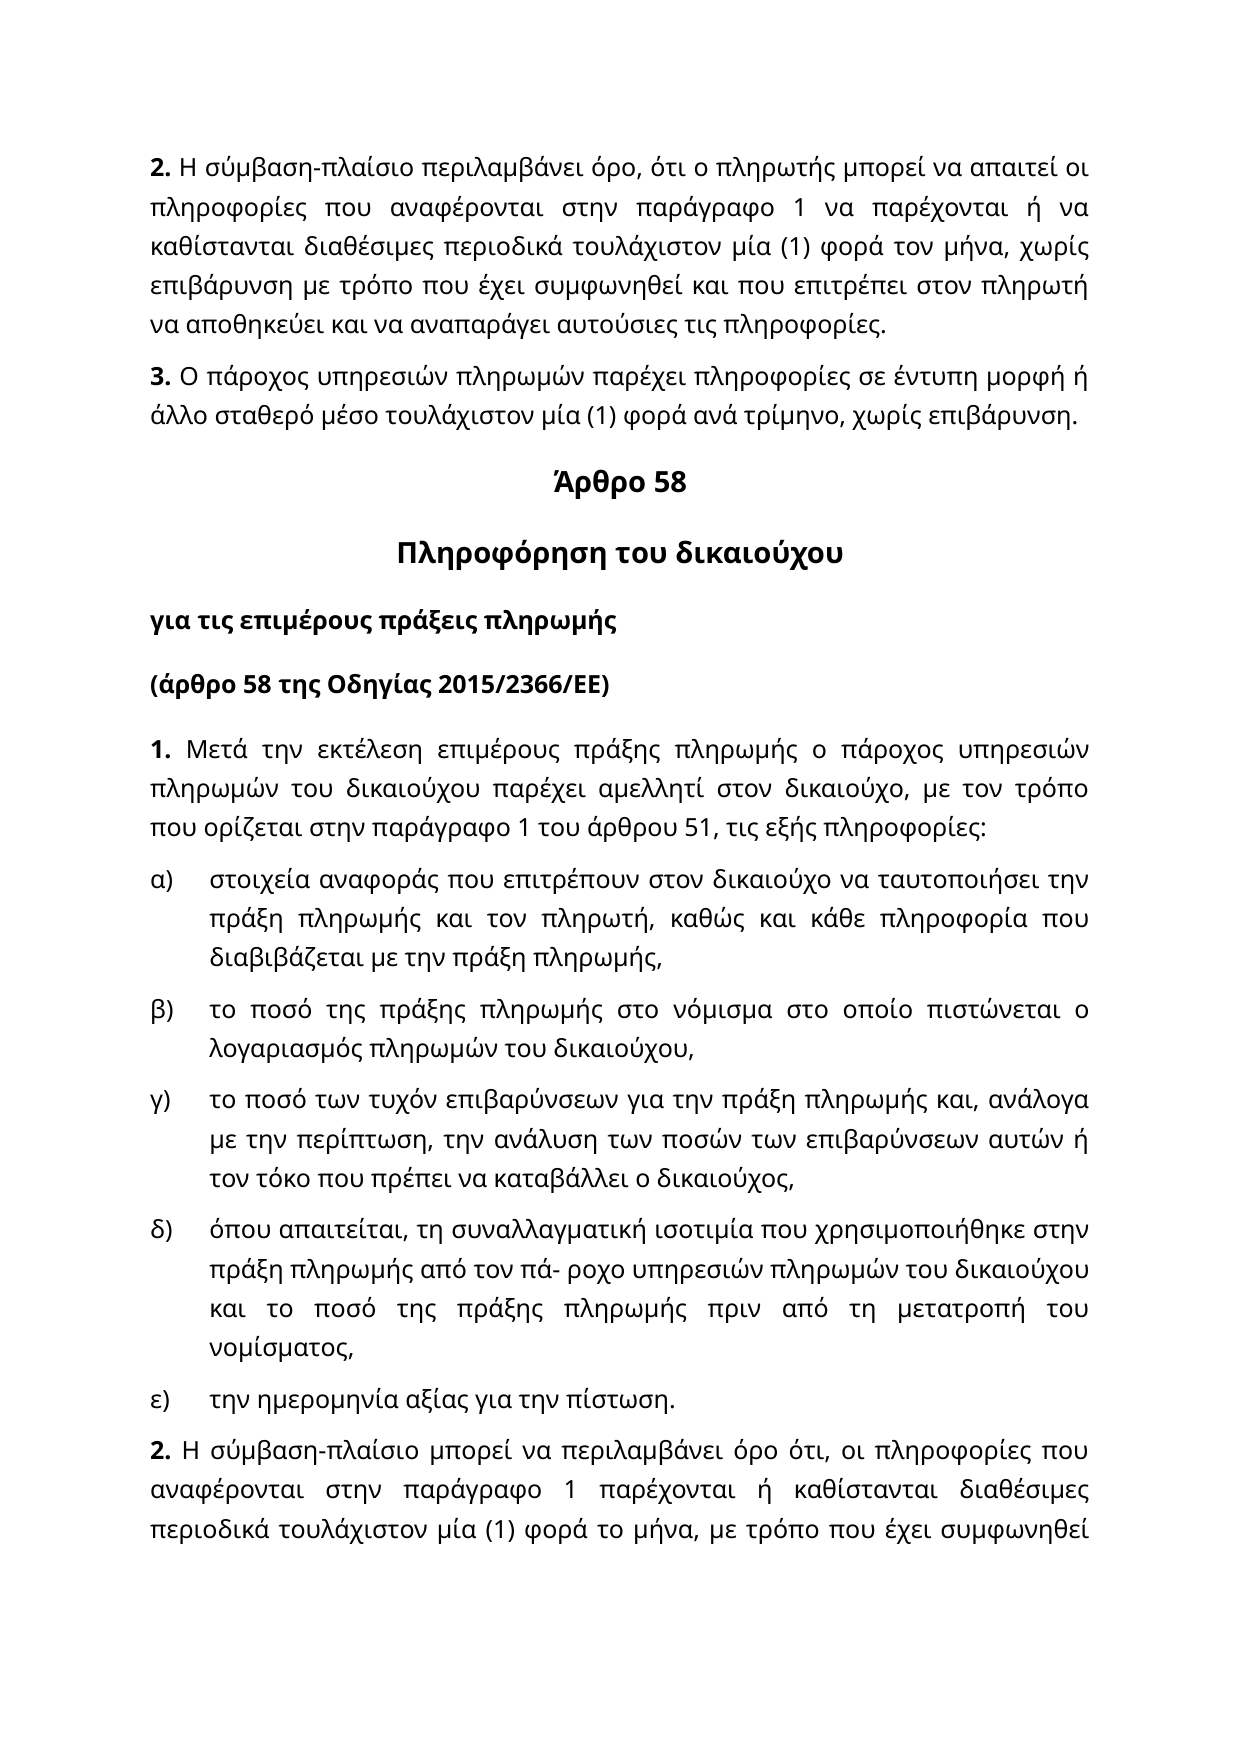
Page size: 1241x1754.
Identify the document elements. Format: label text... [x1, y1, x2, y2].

text 2. Η σύμβαση-πλαίσιο περιλαμβάνει όρο, ότι ο πληρωτής μπορεί να απαιτεί οι πληροφορίες που αναφέρονται στην παράγραφο 1 να παρέχονται ή να καθίστανται διαθέσιμες περιοδικά τουλάχιστον μία (1) φορά τον μήνα, χωρίς επιβάρυνση με τρόπο που έχει συμφωνηθεί και που επιτρέπει στον πληρωτή να αποθηκεύει και να αναπαράγει αυτούσιες τις πληροφορίες. [150, 150, 1090, 341]
subtitle Άρθρο 58 [150, 462, 1090, 501]
list β) το ποσό της πράξης πληρωμής στο νόμισμα στο οποίο πιστώνεται ο λογαριασμός πληρωμών του δικαιούχου, [150, 991, 1090, 1064]
text (άρθρο 58 της Οδηγίας 2015/2366/ΕΕ) [150, 667, 1090, 701]
text για τις επιμέρους πράξεις πληρωμής [150, 603, 1090, 637]
text 3. Ο πάροχος υπηρεσιών πληρωμών παρέχει πληροφορίες σε έντυπη μορφή ή άλλο σταθερό μέσο τουλάχιστον μία (1) φορά ανά τρίμηνο, χωρίς επιβάρυνση. [150, 358, 1090, 432]
list γ) το ποσό των τυχόν επιβαρύνσεων για την πράξη πληρωμής και, ανάλογα με την περίπτωση, την ανάλυση των ποσών των επιβαρύνσεων αυτών ή τον τόκο που πρέπει να καταβάλλει ο δικαιούχος, [150, 1082, 1090, 1194]
list ε) την ημερομηνία αξίας για την πίστωση. [150, 1381, 1090, 1415]
list α) στοιχεία αναφοράς που επιτρέπουν στον δικαιούχο να ταυτοποιήσει την πράξη πληρωμής και τον πληρωτή, καθώς και κάθε πληροφορία που διαβιβάζεται με την πράξη πληρωμής, [150, 861, 1090, 974]
text 2. Η σύμβαση-πλαίσιο μπορεί να περιλαμβάνει όρο ότι, οι πληροφορίες που αναφέρονται στην παράγραφο 1 παρέχονται ή καθίστανται διαθέσιμες περιοδικά τουλάχιστον μία (1) φορά το μήνα, με τρόπο που έχει συμφωνηθεί [150, 1433, 1090, 1545]
list δ) όπου απαιτείται, τη συναλλαγματική ισοτιμία που χρησιμοποιήθηκε στην πράξη πληρωμής από τον πά- ροχο υπηρεσιών πληρωμών του δικαιούχου και το ποσό της πράξης πληρωμής πριν από τη μετατροπή του νομίσματος, [150, 1212, 1090, 1364]
subtitle Πληροφόρηση του δικαιούχου [150, 532, 1090, 572]
text 1. Μετά την εκτέλεση επιμέρους πράξης πληρωμής ο πάροχος υπηρεσιών πληρωμών του δικαιούχου παρέχει αμελλητί στον δικαιούχο, με τον τρόπο που ορίζεται στην παράγραφο 1 του άρθρου 51, τις εξής πληροφορίες: [150, 731, 1090, 844]
